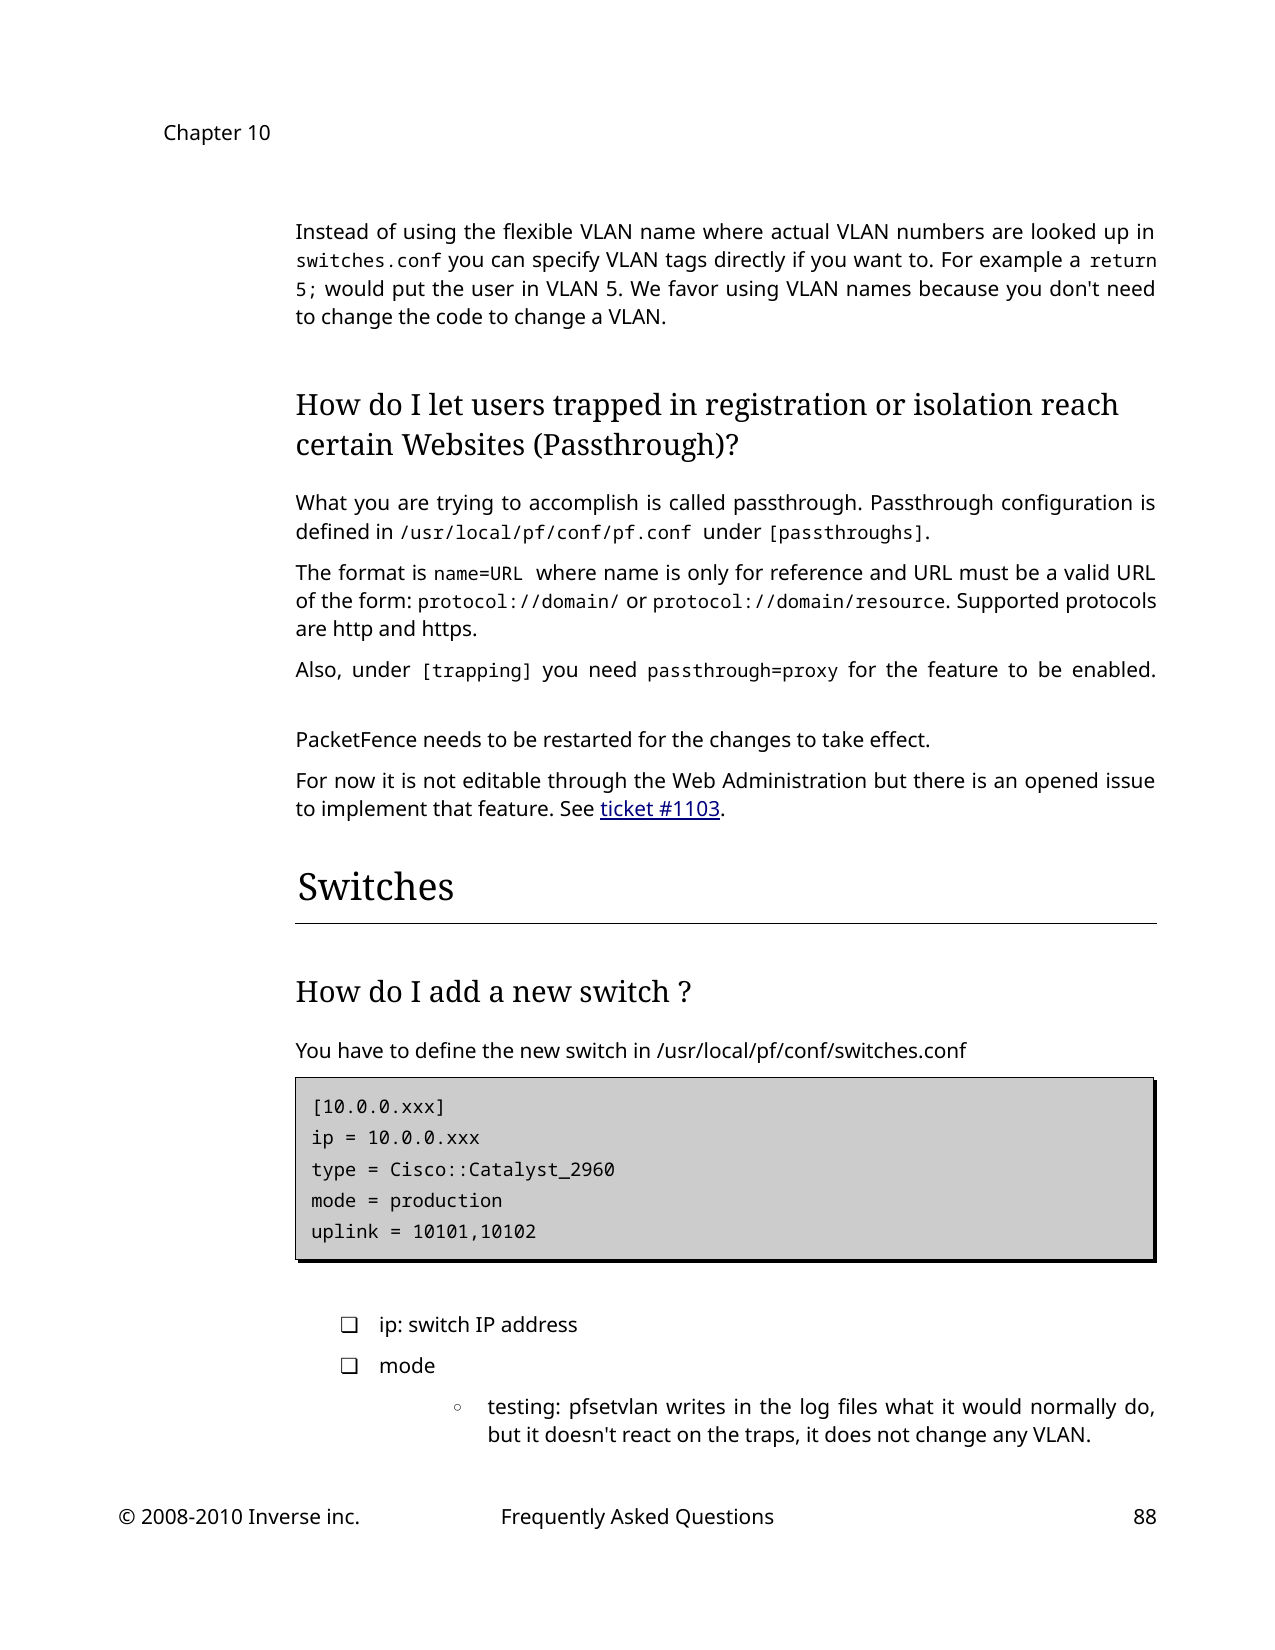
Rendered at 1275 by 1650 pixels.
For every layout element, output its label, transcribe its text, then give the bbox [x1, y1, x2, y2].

subtitle Switches [295, 860, 1157, 923]
text [10.0.0.xxx] [296, 1078, 1153, 1108]
text What you are trying to accomplish is called passthrough. Passthrough configuration is defined in /usr/local/pf/conf/pf.conf under [passthroughs]. [295, 488, 1157, 545]
text type = Cisco::Catalyst_2960 [296, 1140, 1153, 1171]
text Instead of using the flexible VLAN name where actual VLAN numbers are looked up in switches.conf you can specify VLAN tags directly if you want to. For example a return 5; would put the user in VLAN 5. We favor using VLAN names because you don't need to change the code to change a VLAN. [295, 217, 1157, 331]
subtitle How do I let users trapped in registration or isolation reach certain Websites (Passthrough)? [295, 384, 1157, 463]
text The format is name=URL where name is only for reference and URL must be a valid URL of the form: protocol://domain/ or protocol://domain/resource. Supported protocols are http and https. [295, 558, 1157, 643]
subtitle How do I add a new switch ? [295, 972, 1157, 1011]
text For now it is not editable through the Web Administration but there is an opened issue to implement that feature. See ticket #1103. [295, 766, 1157, 823]
list ❏ mode [340, 1351, 1157, 1379]
text ip = 10.0.0.xxx [296, 1108, 1153, 1140]
list testing: pfsetvlan writes in the log files what it would normally do, but it doesn't react on the traps, it does not change any VLAN. [450, 1392, 1157, 1449]
text You have to define the new switch in /usr/local/pf/conf/switches.conf [295, 1036, 1157, 1064]
text mode = production [296, 1171, 1153, 1203]
text uplink = 10101,10102 [296, 1203, 1153, 1259]
text Also, under [trapping] you need passthrough=proxy for the feature to be enabled. [295, 656, 1157, 712]
text PacketFence needs to be restarted for the changes to take effect. [295, 725, 1157, 753]
list ❏ ip: switch IP address [340, 1310, 1157, 1338]
